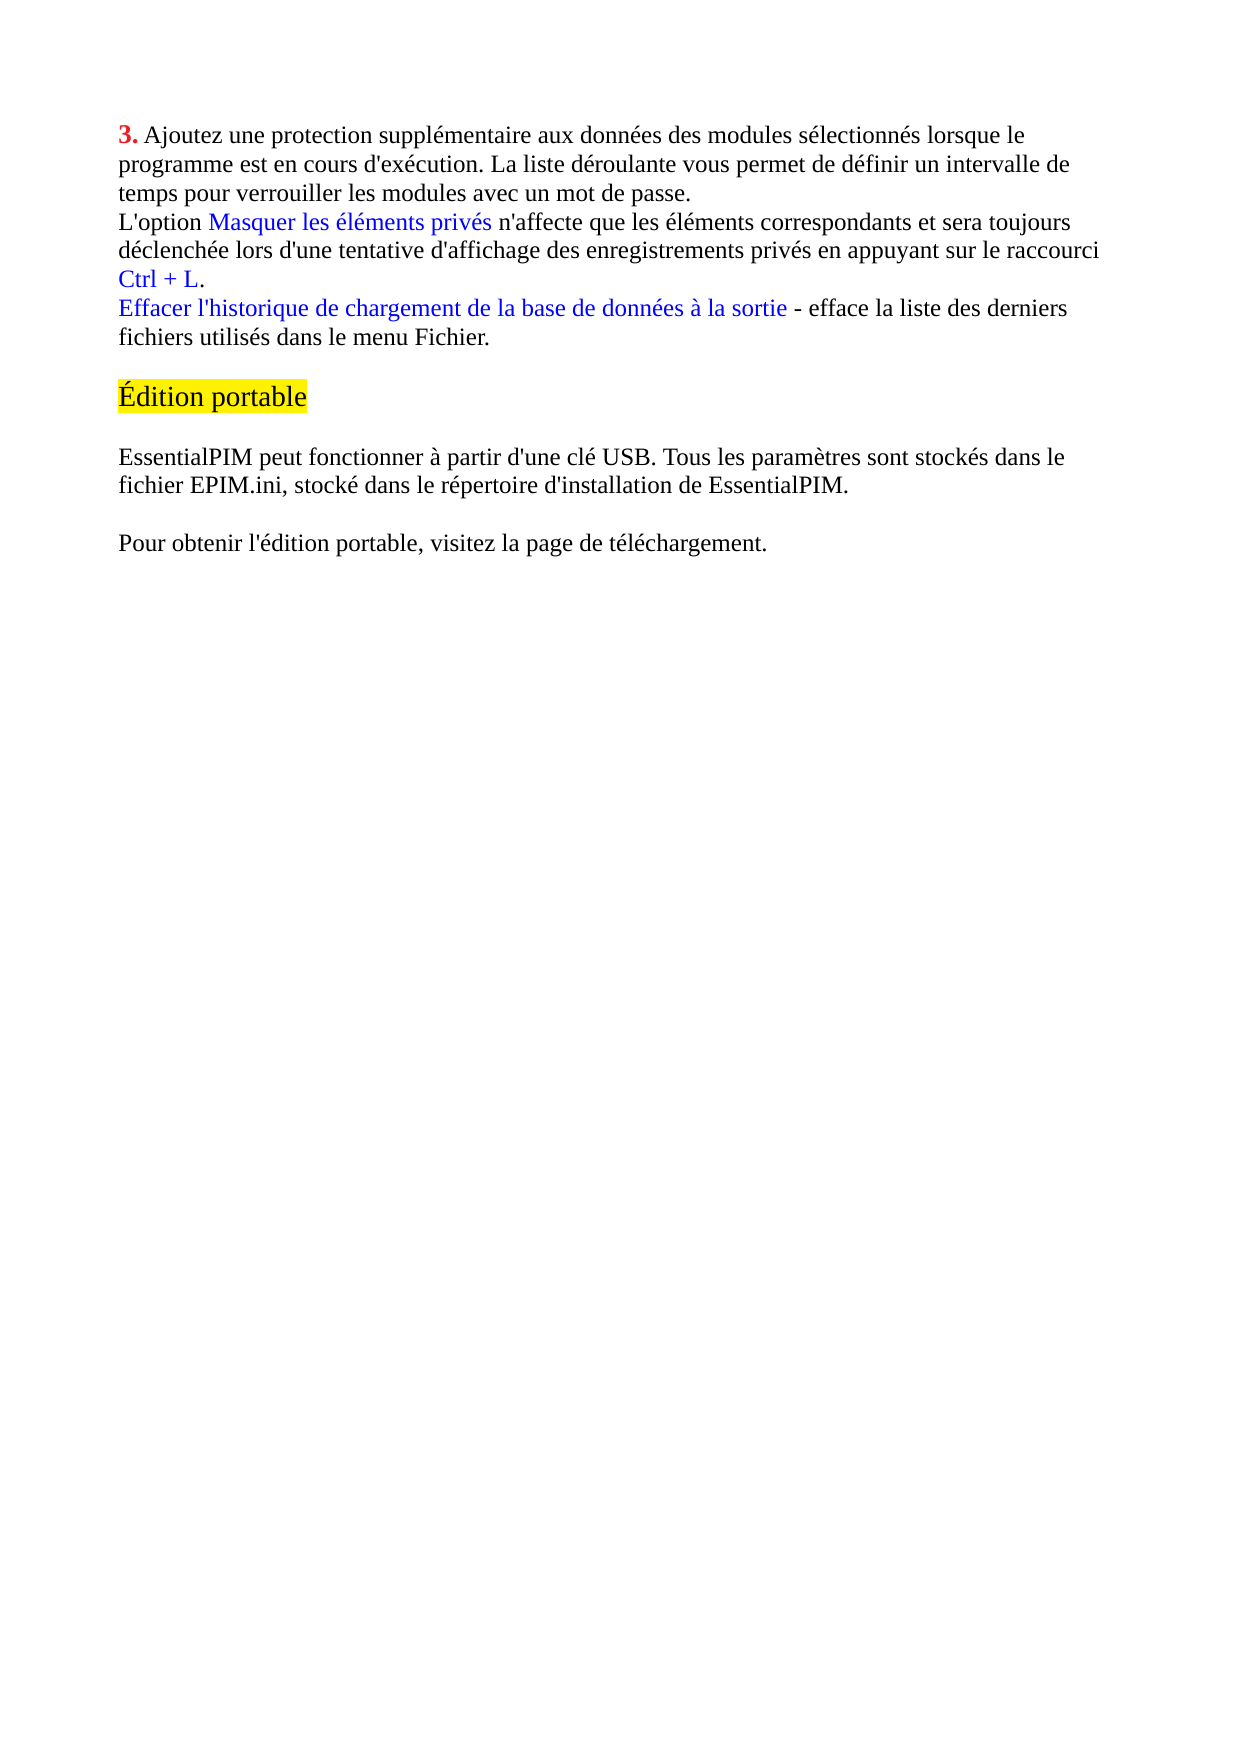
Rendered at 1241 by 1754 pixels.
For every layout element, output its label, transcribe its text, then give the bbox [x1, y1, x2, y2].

text Édition portable [118, 379, 1122, 413]
text 3. Ajoutez une protection supplémentaire aux données des modules sélectionnés lorsque le programme est en cours d'exécution. La liste déroulante vous permet de définir un intervalle de temps pour verrouiller les modules avec un mot de passe. [118, 118, 1122, 207]
text Pour obtenir l'édition portable, visitez la page de téléchargement. [118, 528, 1122, 557]
text L'option Masquer les éléments privés n'affecte que les éléments correspondants et sera toujours déclenchée lors d'une tentative d'affichage des enregistrements privés en appuyant sur le raccourci Ctrl + L. [118, 207, 1122, 293]
text Effacer l'historique de chargement de la base de données à la sortie - efface la liste des derniers fichiers utilisés dans le menu Fichier. [118, 293, 1122, 351]
text EssentialPIM peut fonctionner à partir d'une clé USB. Tous les paramètres sont stockés dans le fichier EPIM.ini, stocké dans le répertoire d'installation de EssentialPIM. [118, 442, 1122, 499]
